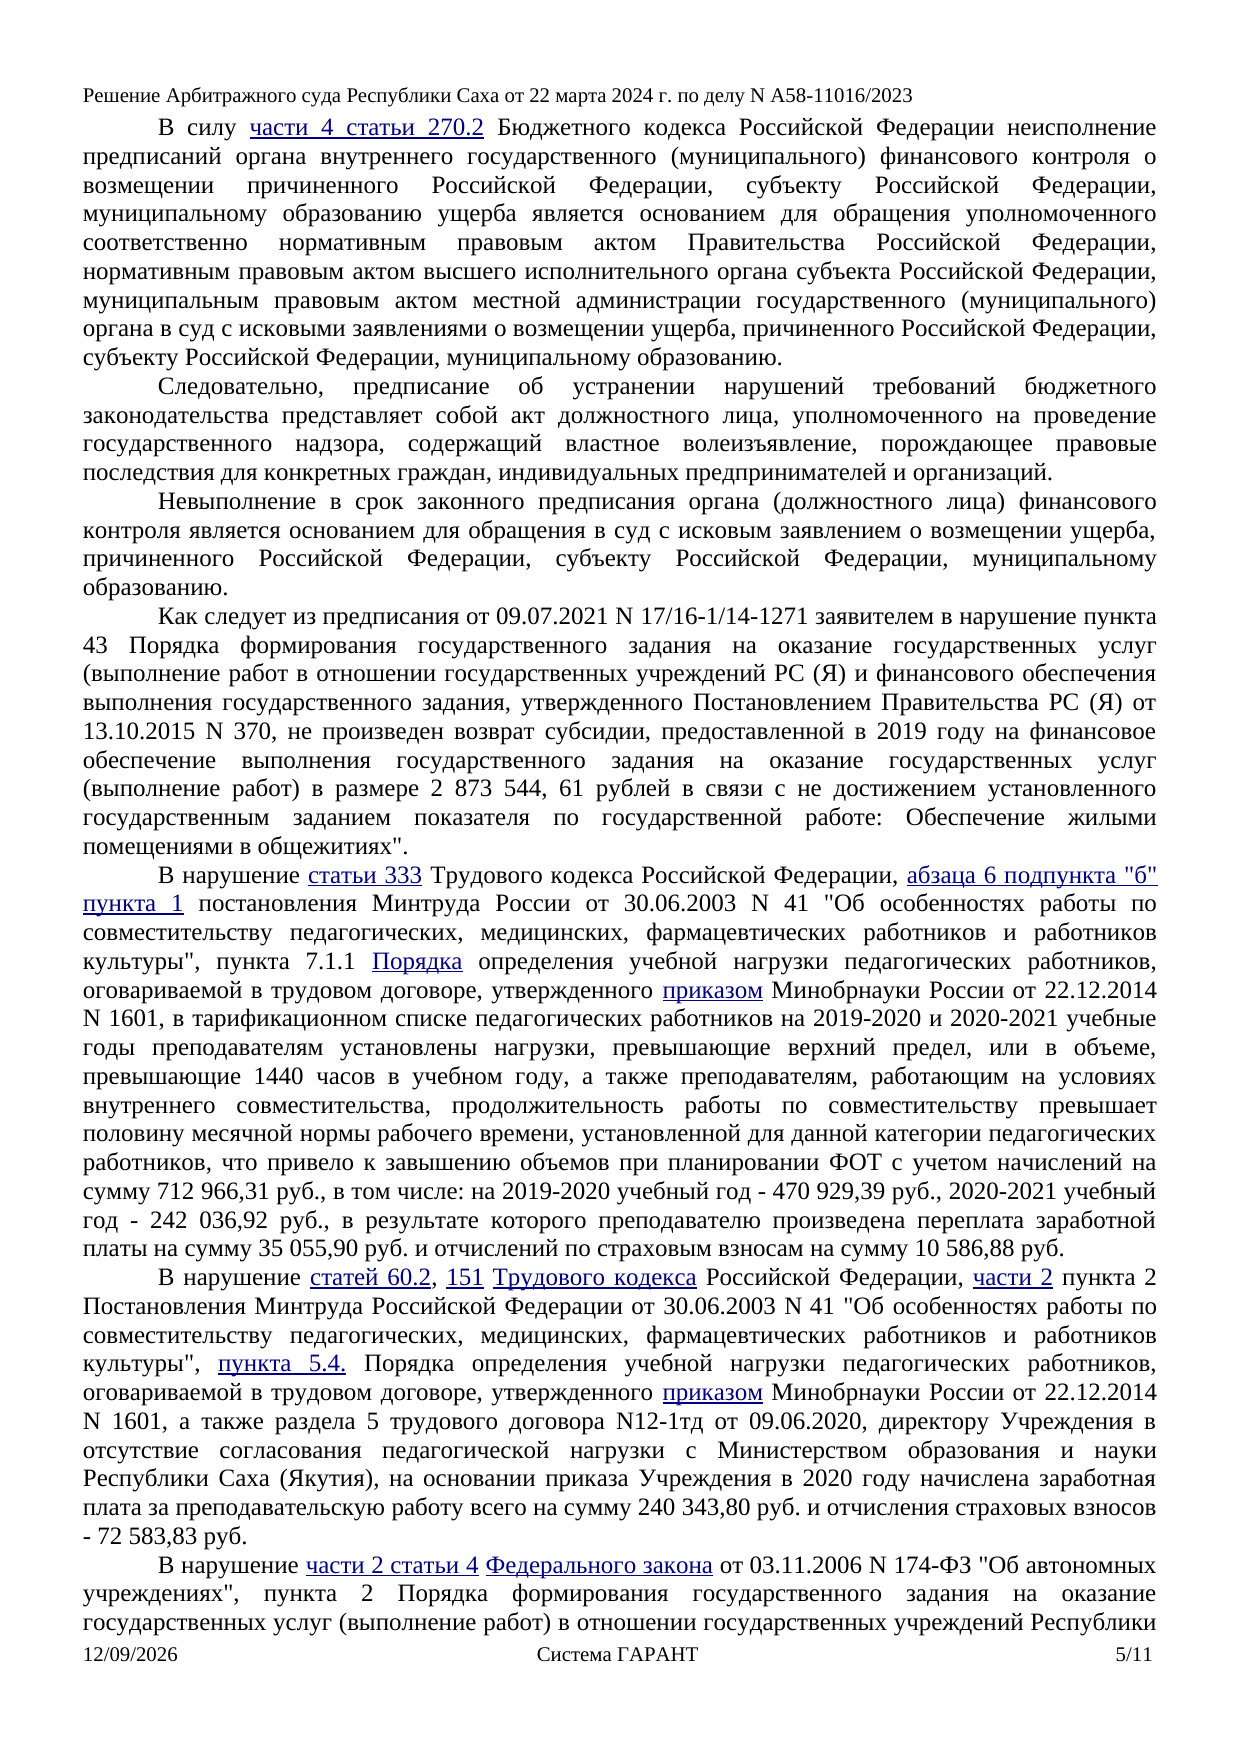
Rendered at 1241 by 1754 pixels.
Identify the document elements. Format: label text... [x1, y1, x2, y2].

text В силу части 4 статьи 270.2 Бюджетного кодекса Российской Федерации неисполнение предписаний органа внутреннего государственного (муниципального) финансового контроля о возмещении причиненного Российской Федерации, субъекту Российской Федерации, муниципальному образованию ущерба является основанием для обращения уполномоченного соответственно нормативным правовым актом Правительства Российской Федерации, нормативным правовым актом высшего исполнительного органа субъекта Российской Федерации, муниципальным правовым актом местной администрации государственного (муниципального) органа в суд с исковыми заявлениями о возмещении ущерба, причиненного Российской Федерации, субъекту Российской Федерации, муниципальному образованию. [83, 112, 1157, 371]
text В нарушение статьи 333 Трудового кодекса Российской Федерации, абзаца 6 подпункта "б" пункта 1 постановления Минтруда России от 30.06.2003 N 41 "Об особенностях работы по совместительству педагогических, медицинских, фармацевтических работников и работников культуры", пункта 7.1.1 Порядка определения учебной нагрузки педагогических работников, оговариваемой в трудовом договоре, утвержденного приказом Минобрнауки России от 22.12.2014 N 1601, в тарификационном списке педагогических работников на 2019-2020 и 2020-2021 учебные годы преподавателям установлены нагрузки, превышающие верхний предел, или в объеме, превышающие 1440 часов в учебном году, а также преподавателям, работающим на условиях внутреннего совместительства, продолжительность работы по совместительству превышает половину месячной нормы рабочего времени, установленной для данной категории педагогических работников, что привело к завышению объемов при планировании ФОТ с учетом начислений на сумму 712 966,31 руб., в том числе: на 2019-2020 учебный год - 470 929,39 руб., 2020-2021 учебный год - 242 036,92 руб., в результате которого преподавателю произведена переплата заработной платы на сумму 35 055,90 руб. и отчислений по страховым взносам на сумму 10 586,88 руб. [83, 860, 1157, 1262]
text В нарушение статей 60.2, 151 Трудового кодекса Российской Федерации, части 2 пункта 2 Постановления Минтруда Российской Федерации от 30.06.2003 N 41 "Об особенностях работы по совместительству педагогических, медицинских, фармацевтических работников и работников культуры", пункта 5.4. Порядка определения учебной нагрузки педагогических работников, оговариваемой в трудовом договоре, утвержденного приказом Минобрнауки России от 22.12.2014 N 1601, а также раздела 5 трудового договора N12-1тд от 09.06.2020, директору Учреждения в отсутствие согласования педагогической нагрузки с Министерством образования и науки Республики Саха (Якутия), на основании приказа Учреждения в 2020 году начислена заработная плата за преподавательскую работу всего на сумму 240 343,80 руб. и отчисления страховых взносов - 72 583,83 руб. [83, 1262, 1157, 1550]
text В нарушение части 2 статьи 4 Федерального закона от 03.11.2006 N 174-ФЗ "Об автономных учреждениях", пункта 2 Порядка формирования государственного задания на оказание государственных услуг (выполнение работ) в отношении государственных учреждений Республики [83, 1550, 1157, 1636]
text Невыполнение в срок законного предписания органа (должностного лица) финансового контроля является основанием для обращения в суд с исковым заявлением о возмещении ущерба, причиненного Российской Федерации, субъекту Российской Федерации, муниципальному образованию. [83, 486, 1157, 601]
text Следовательно, предписание об устранении нарушений требований бюджетного законодательства представляет собой акт должностного лица, уполномоченного на проведение государственного надзора, содержащий властное волеизъявление, порождающее правовые последствия для конкретных граждан, индивидуальных предпринимателей и организаций. [83, 371, 1157, 486]
text Как следует из предписания от 09.07.2021 N 17/16-1/14-1271 заявителем в нарушение пункта 43 Порядка формирования государственного задания на оказание государственных услуг (выполнение работ в отношении государственных учреждений РС (Я) и финансового обеспечения выполнения государственного задания, утвержденного Постановлением Правительства РС (Я) от 13.10.2015 N 370, не произведен возврат субсидии, предоставленной в 2019 году на финансовое обеспечение выполнения государственного задания на оказание государственных услуг (выполнение работ) в размере 2 873 544, 61 рублей в связи с не достижением установленного государственным заданием показателя по государственной работе: Обеспечение жилыми помещениями в общежитиях". [83, 601, 1157, 860]
